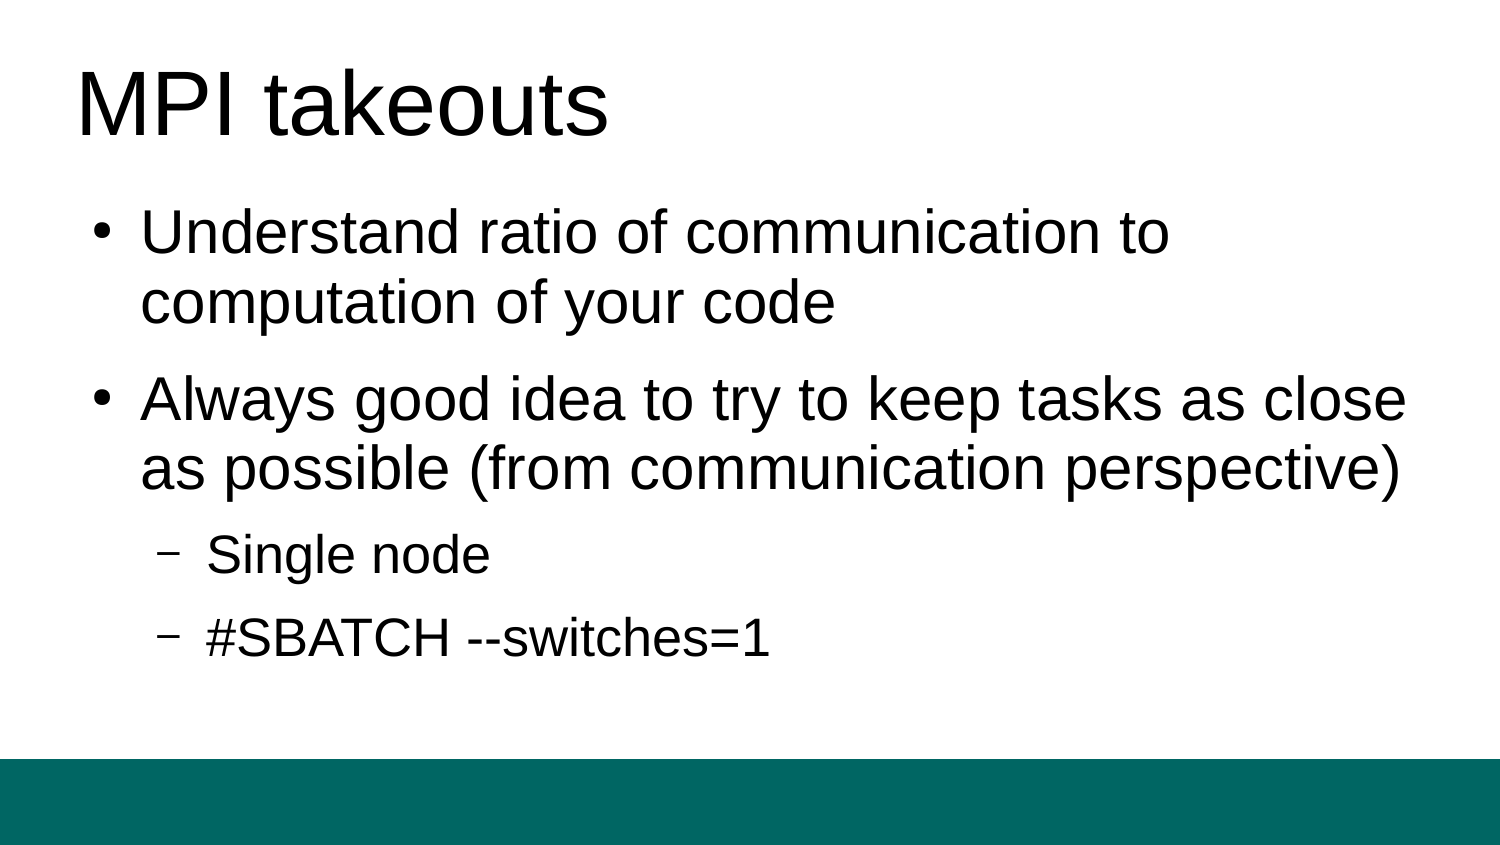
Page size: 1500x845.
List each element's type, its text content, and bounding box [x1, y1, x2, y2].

list Understand ratio of communication to computation of your code Always good idea to try to keep tasks as close as possible (from communication perspective) Single node #SBATCH --switches=1 [75, 197, 1425, 688]
title MPI takeouts [75, 33, 1425, 175]
